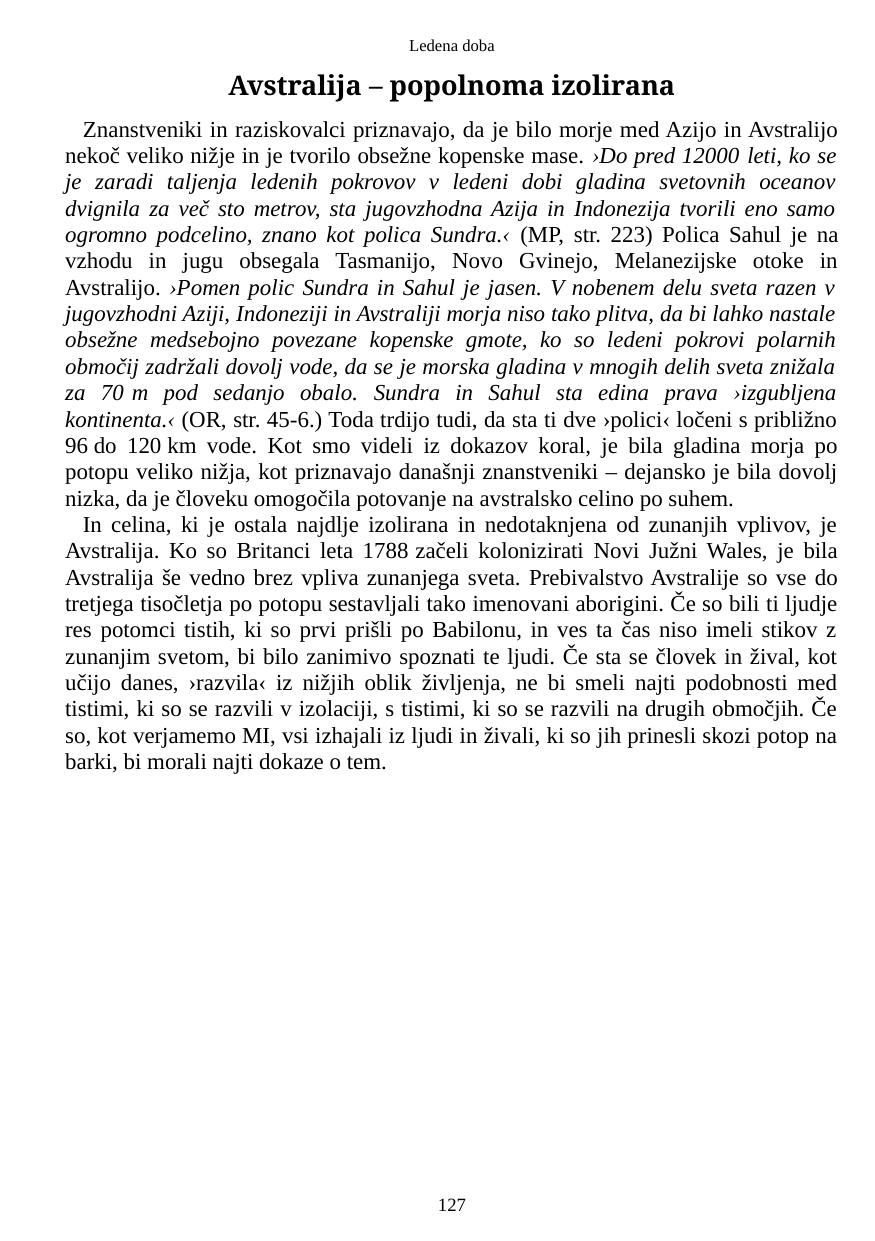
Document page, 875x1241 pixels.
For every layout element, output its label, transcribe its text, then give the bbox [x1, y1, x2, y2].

text In celina, ki je ostala najdlje izolirana in nedotaknjena od zunanjih vplivov, je Avstralija. Ko so Britanci leta 1788 začeli kolonizirati Novi Južni Wales, je bila Avstralija še vedno brez vpliva zunanjega sveta. Prebivalstvo Avstralije so vse do tretjega tisočletja po potopu sestavljali tako imenovani aborigini. Če so bili ti ljudje res potomci tistih, ki so prvi prišli po Babilonu, in ves ta čas niso imeli stikov z zunanjim svetom, bi bilo zanimivo spoznati te ljudi. Če sta se človek in žival, kot učijo danes, ›razvila‹ iz nižjih oblik življenja, ne bi smeli najti podobnosti med tistimi, ki so se razvili v izolaciji, s tistimi, ki so se razvili na drugih območjih. Če so, kot verjamemo MI, vsi izhajali iz ljudi in živali, ki so jih prinesli skozi potop na barki, bi morali najti dokaze o tem. [65, 511, 839, 774]
subtitle Avstralija – popolnoma izolirana [65, 66, 839, 103]
text Znanstveniki in raziskovalci priznavajo, da je bilo morje med Azijo in Avstralijo nekoč veliko nižje in je tvorilo obsežne kopenske mase. ›Do pred 12000 leti, ko se je zaradi taljenja ledenih pokrovov v ledeni dobi gladina svetovnih oceanov dvignila za več sto metrov, sta jugovzhodna Azija in Indonezija tvorili eno samo ogromno podcelino, znano kot polica Sundra.‹ (MP, str. 223) Polica Sahul je na vzhodu in jugu obsegala Tasmanijo, Novo Gvinejo, Melanezijske otoke in Avstralijo. ›Pomen polic Sundra in Sahul je jasen. V nobenem delu sveta razen v jugovzhodni Aziji, Indoneziji in Avstraliji morja niso tako plitva, da bi lahko nastale obsežne medsebojno povezane kopenske gmote, ko so ledeni pokrovi polarnih območij zadržali dovolj vode, da se je morska gladina v mnogih delih sveta znižala za 70 m pod sedanjo obalo. Sundra in Sahul sta edina prava ›izgubljena kontinenta.‹ (OR, str. 45-6.) Toda trdijo tudi, da sta ti dve ›polici‹ ločeni s približno 96 do 120 km vode. Kot smo videli iz dokazov koral, je bila gladina morja po potopu veliko nižja, kot priznavajo današnji znanstveniki – dejansko je bila dovolj nizka, da je človeku omogočila potovanje na avstralsko celino po suhem. [65, 116, 839, 511]
